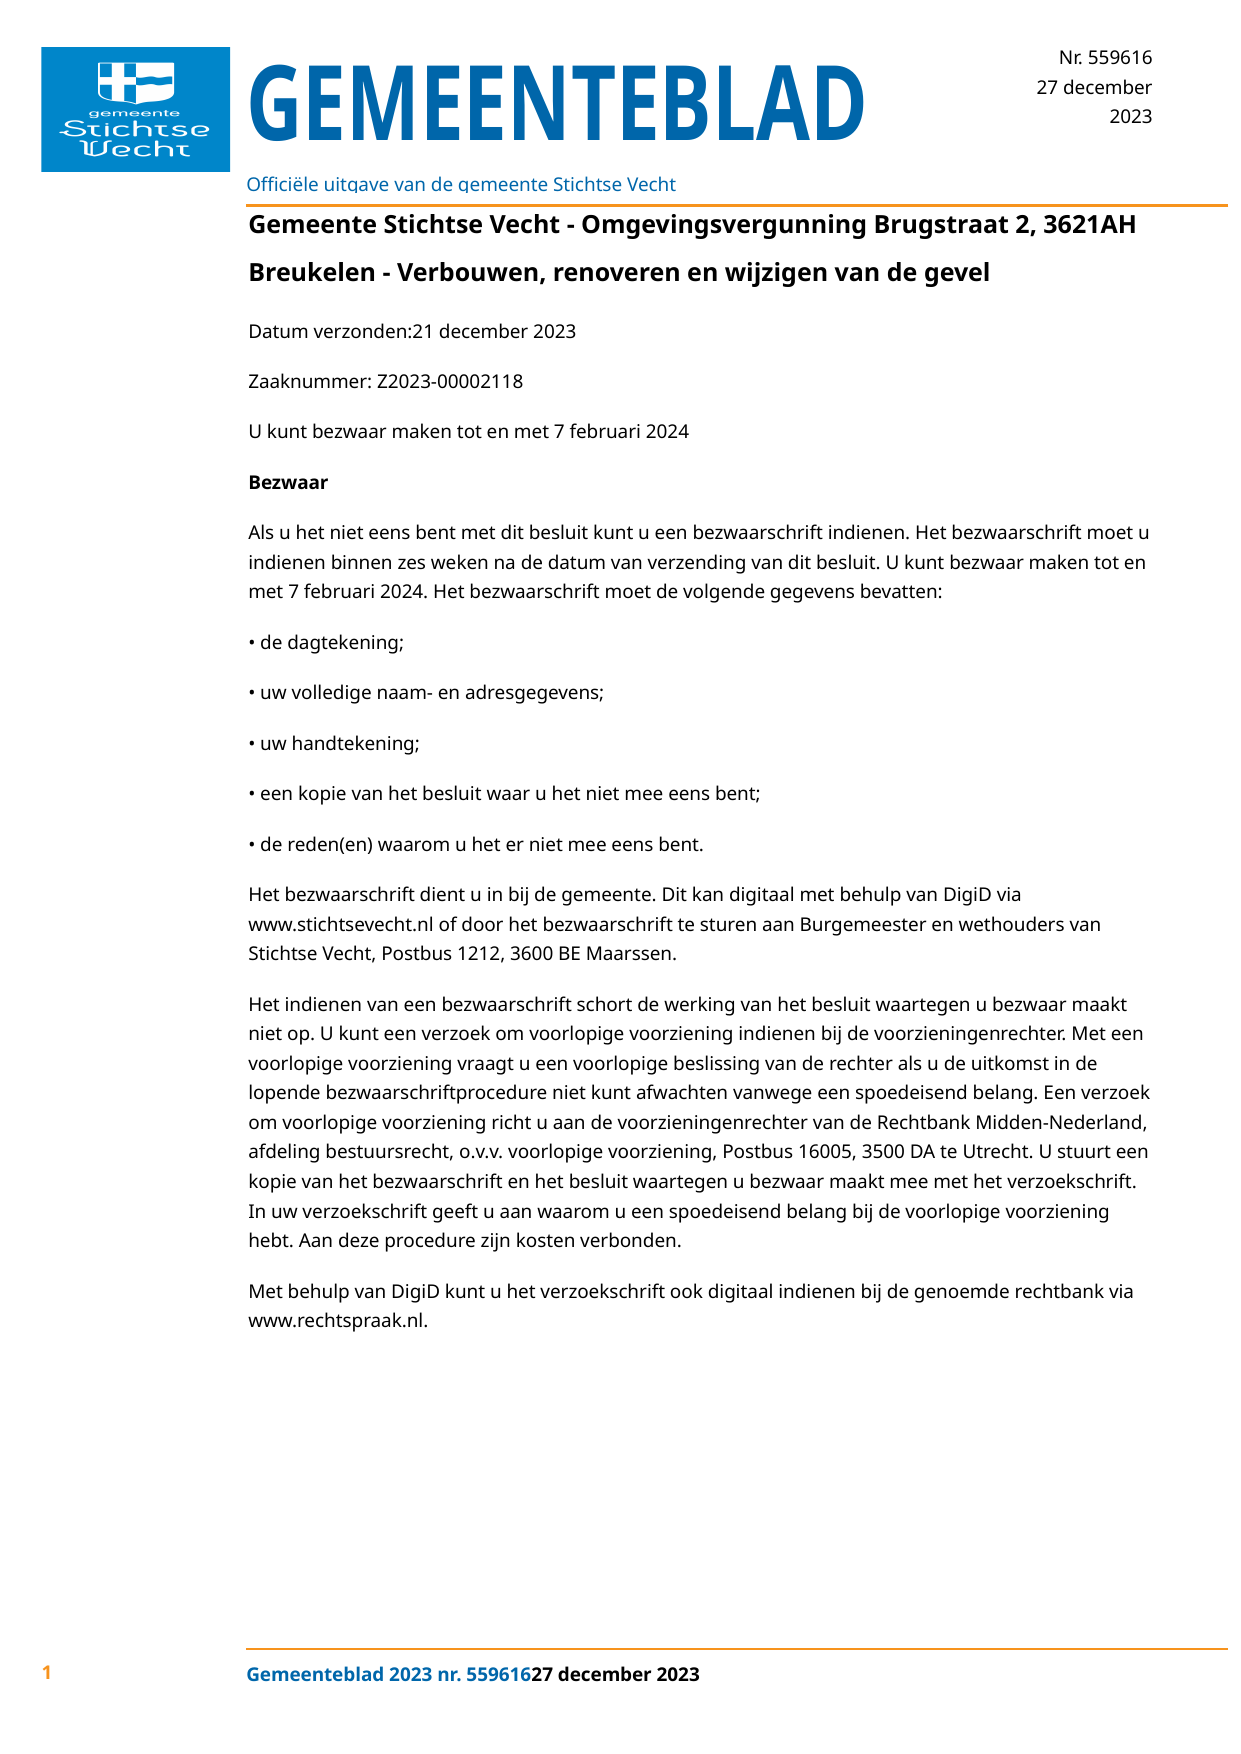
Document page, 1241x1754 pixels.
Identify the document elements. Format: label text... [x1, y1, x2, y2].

picture [137, 63, 174, 103]
text Zaaknummer: Z2023-00002118 [248, 368, 1152, 394]
text • een kopie van het besluit waar u het niet mee eens bent; [248, 780, 1152, 806]
text Gemeente Stichtse Vecht - Omgevingsvergunning Brugstraat 2, 3621AH Breukelen - Verbouwen, renoveren en wijzigen van de gevel [248, 207, 1152, 288]
text Het indienen van een bezwaarschrift schort de werking van het besluit waartegen u bezwaar maakt niet op. U kunt een verzoek om voorlopige voorziening indienen bij de voorzieningenrechter. Met een voorlopige voorziening vraagt u een voorlopige beslissing van de rechter als u de uitkomst in de lopende bezwaarschriftprocedure niet kunt afwachten vanwege een spoedeisend belang. Een verzoek om voorlopige voorziening richt u aan de voorzieningenrechter van de Rechtbank Midden-Nederland, afdeling bestuursrecht, o.v.v. voorlopige voorziening, Postbus 16005, 3500 DA te Utrecht. U stuurt een kopie van het bezwaarschrift en het besluit waartegen u bezwaar maakt mee met het verzoekschrift. In uw verzoekschrift geeft u aan waarom u een spoedeisend belang bij de voorlopige voorziening hebt. Aan deze procedure zijn kosten verbonden. [248, 991, 1152, 1253]
text U kunt bezwaar maken tot en met 7 februari 2024 [248, 419, 1152, 444]
picture [99, 63, 135, 101]
text • uw handtekening; [248, 730, 1152, 756]
text Bezwaar [248, 469, 1152, 495]
text • de dagtekening; [248, 629, 1152, 655]
text • de reden(en) waarom u het er niet mee eens bent. [248, 831, 1152, 857]
text Het bezwaarschrift dient u in bij de gemeente. Dit kan digitaal met behulp van DigiD via www.stichtsevecht.nl of door het bezwaarschrift te sturen aan Burgemeester en wethouders van Stichtse Vecht, Postbus 1212, 3600 BE Maarssen. [248, 881, 1152, 966]
text Als u het niet eens bent met dit besluit kunt u een bezwaarschrift indienen. Het bezwaarschrift moet u indienen binnen zes weken na de datum van verzending van dit besluit. U kunt bezwaar maken tot en met 7 februari 2024. Het bezwaarschrift moet de volgende gegevens bevatten: [248, 519, 1152, 604]
text Datum verzonden:21 december 2023 [248, 318, 1152, 344]
text • uw volledige naam- en adresgegevens; [248, 679, 1152, 705]
text Met behulp van DigiD kunt u het verzoekschrift ook digitaal indienen bij de genoemde rechtbank via www.rechtspraak.nl. [248, 1278, 1152, 1333]
